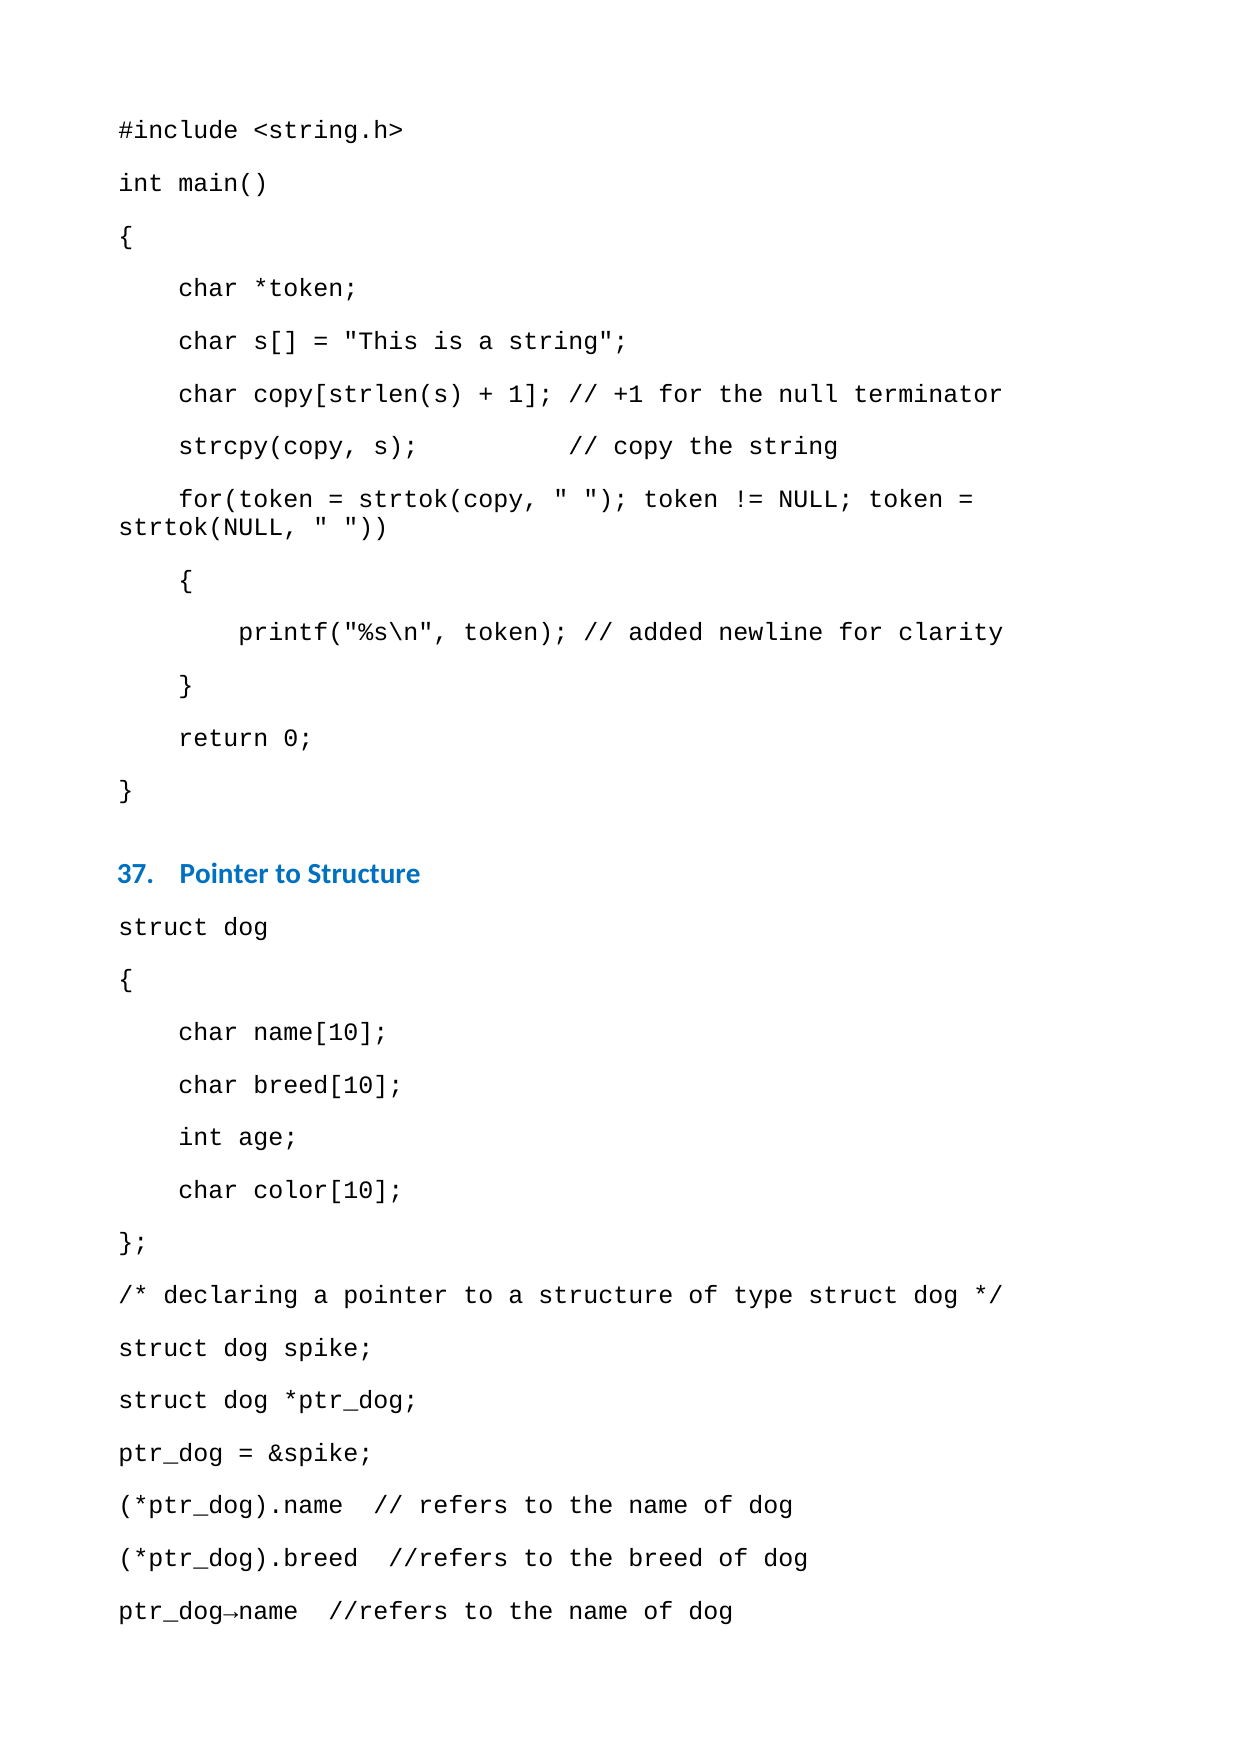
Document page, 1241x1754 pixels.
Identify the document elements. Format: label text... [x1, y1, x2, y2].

text #include <string.h> [118, 118, 1122, 146]
text int main() [118, 171, 1122, 199]
text } [118, 672, 1122, 701]
text { [118, 567, 1122, 596]
text (*ptr_dog).name // refers to the name of dog [118, 1493, 1122, 1521]
text char breed[10]; [118, 1072, 1122, 1101]
text ptr_dog = &spike; [118, 1440, 1122, 1469]
text ptr_dog→name //refers to the name of dog [118, 1598, 1122, 1627]
subtitle Pointer to Structure [117, 855, 1122, 891]
text char copy[strlen(s) + 1]; // +1 for the null terminator [118, 381, 1122, 409]
text { [118, 223, 1122, 252]
text char color[10]; [118, 1177, 1122, 1206]
text int age; [118, 1125, 1122, 1153]
text struct dog spike; [118, 1335, 1122, 1363]
text return 0; [118, 725, 1122, 753]
text }; [118, 1230, 1122, 1258]
text strcpy(copy, s); // copy the string [118, 434, 1122, 462]
text /* declaring a pointer to a structure of type struct dog */ [118, 1283, 1122, 1311]
text char s[] = "This is a string"; [118, 328, 1122, 357]
text char name[10]; [118, 1019, 1122, 1048]
text { [118, 967, 1122, 995]
text char *token; [118, 276, 1122, 304]
text } [118, 778, 1122, 806]
text (*ptr_dog).breed //refers to the breed of dog [118, 1546, 1122, 1574]
text struct dog *ptr_dog; [118, 1388, 1122, 1416]
text for(token = strtok(copy, " "); token != NULL; token = strtok(NULL, " ")) [118, 486, 1122, 543]
text struct dog [118, 914, 1122, 943]
text printf("%s\n", token); // added newline for clarity [118, 620, 1122, 648]
